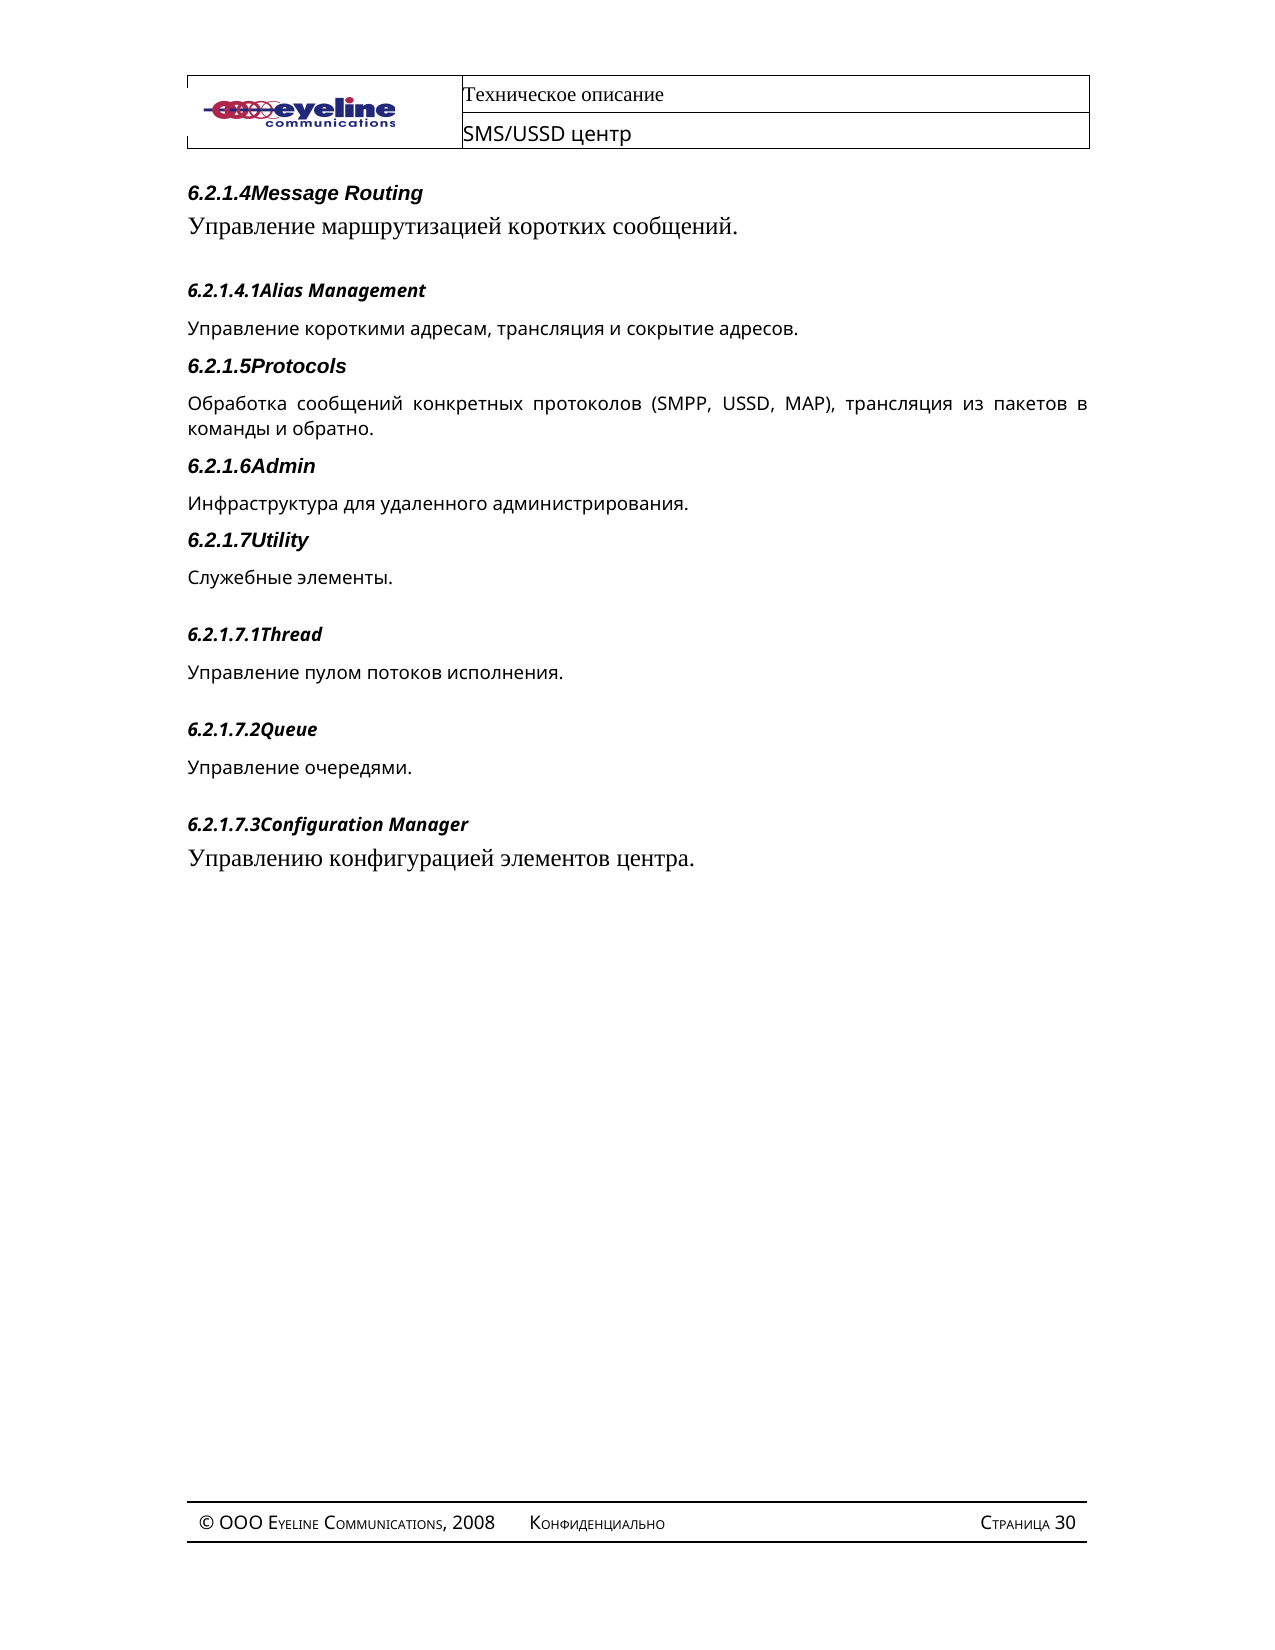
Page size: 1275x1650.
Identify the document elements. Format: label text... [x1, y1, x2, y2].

subtitle Protocols [187, 354, 1088, 378]
text Служебные элементы. [187, 564, 1088, 590]
subtitle Message Routing [187, 181, 1088, 205]
subtitle Admin [187, 454, 1088, 478]
subtitle Alias Management [187, 278, 1088, 303]
text Управление короткими адресам, трансляция и сокрытие адресов. [187, 316, 1088, 341]
text Управление пулом потоков исполнения. [187, 659, 1088, 685]
subtitle Thread [187, 621, 1088, 647]
subtitle Configuration Manager [187, 811, 1088, 836]
subtitle Queue [187, 716, 1088, 742]
text Управление маршрутизацией коротких сообщений. [187, 211, 1088, 240]
text Управление очередями. [187, 754, 1088, 780]
text Обработка сообщений конкретных протоколов (SMPP, USSD, MAP), трансляция из пакетов в команды и обратно. [187, 390, 1088, 441]
text Инфраструктура для удаленного администрирования. [187, 490, 1088, 516]
text Управлению конфигурацией элементов центра. [187, 843, 1088, 871]
subtitle Utility [187, 528, 1088, 552]
picture [203, 97, 396, 127]
